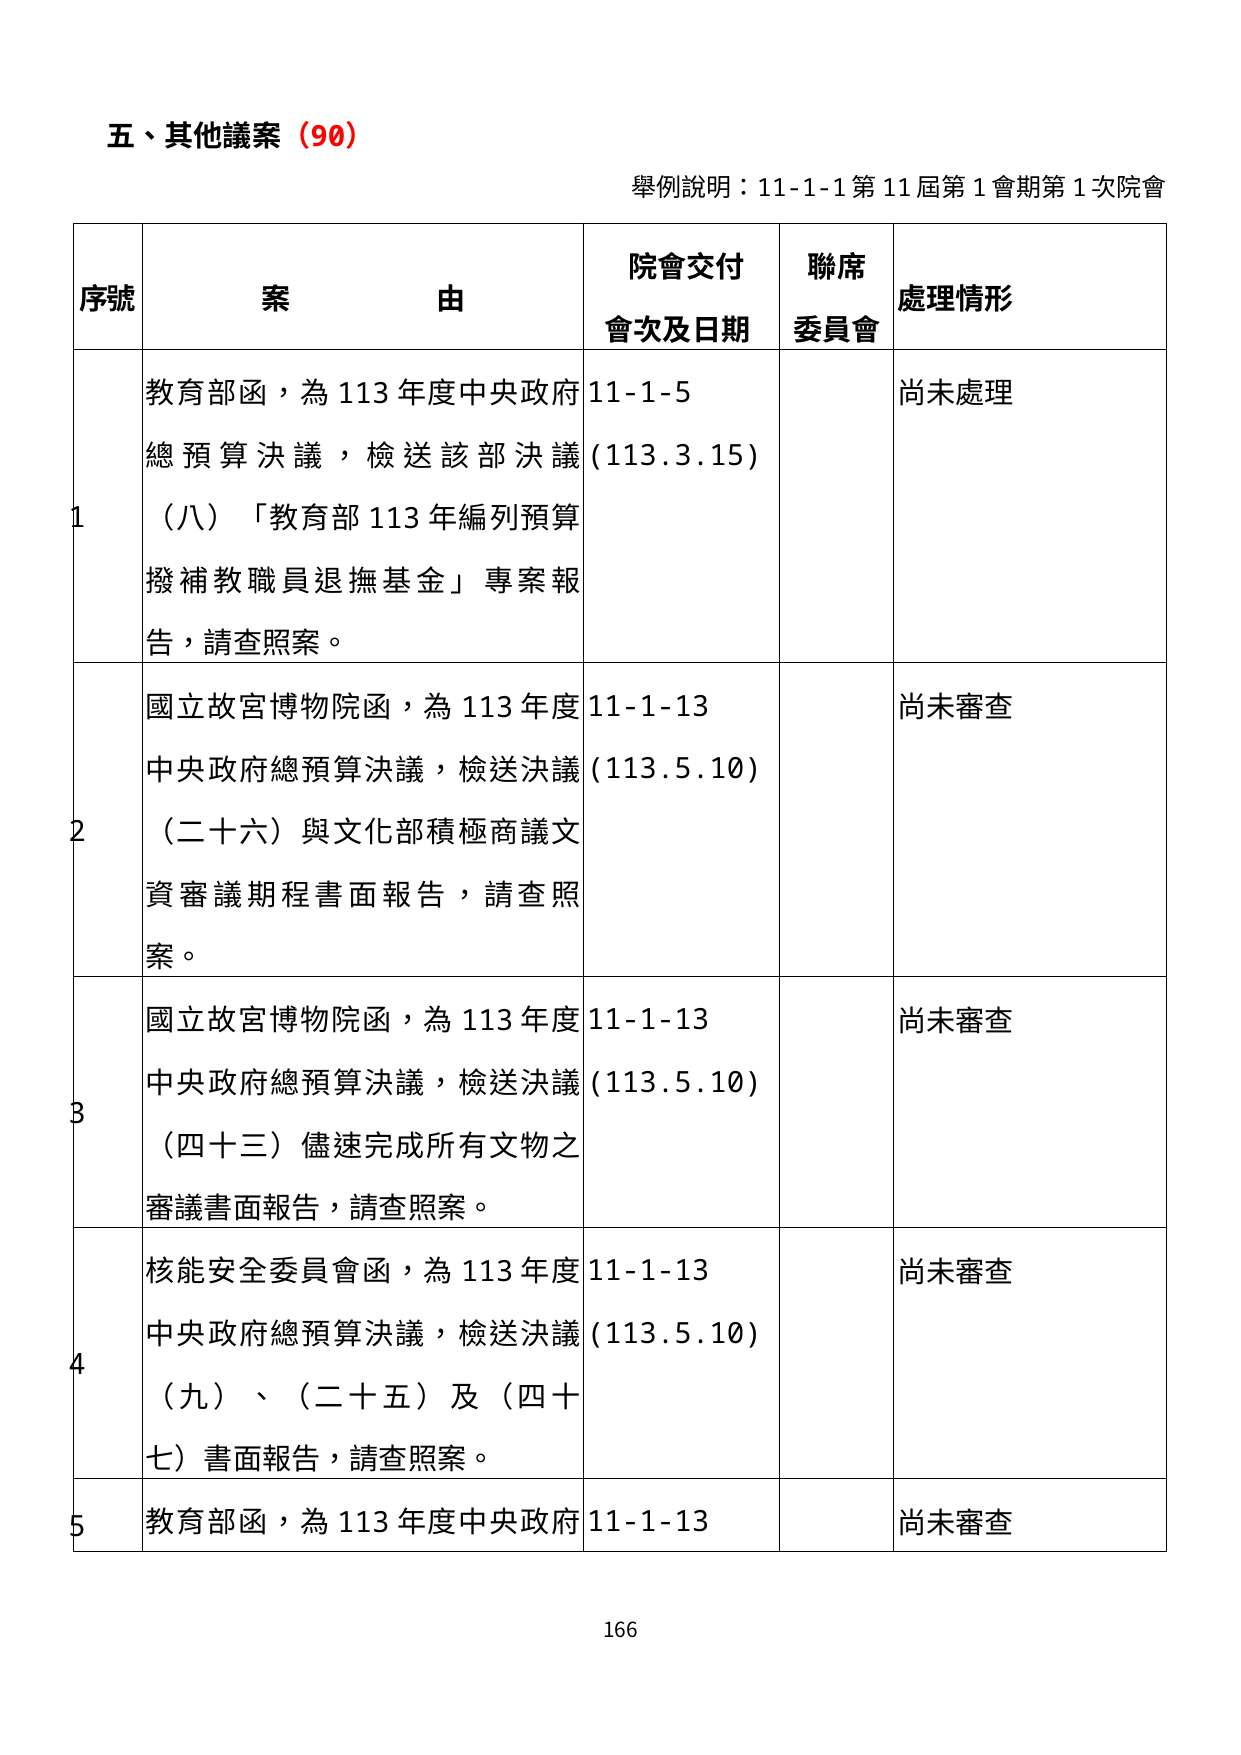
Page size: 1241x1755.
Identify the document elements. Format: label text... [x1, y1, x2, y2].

table_header 聯席 委員會 [780, 224, 893, 348]
text 舉例說明：11-1-1第11屆第1會期第1次院會 [74, 167, 1166, 204]
table_cell [780, 1479, 893, 1551]
table_cell [74, 1356, 79, 1367]
table_cell [74, 977, 142, 1227]
table_cell 11-1-13 (113.5.10) [584, 663, 779, 976]
table_header 院會交付 會次及日期 [584, 224, 779, 348]
table_cell 尚未審查 [894, 1479, 1166, 1551]
table_cell 11-1-13 [584, 1479, 779, 1551]
table_cell [780, 663, 893, 976]
table_cell 國立故宮博物院函，為113年度中央政府總預算決議，檢送決議（四十三）儘速完成所有文物之審議書面報告，請查照案。 [143, 977, 583, 1227]
table_cell 尚未審查 [894, 977, 1166, 1227]
table_cell 尚未處理 [894, 350, 1166, 662]
table_cell 尚未審查 [894, 1228, 1166, 1478]
table_cell [74, 1479, 142, 1551]
table_cell 教育部函，為113年度中央政府總預算決議，檢送該部決議（八）「教育部113年編列預算撥補教職員退撫基金」專案報告，請查照案。 [143, 350, 583, 662]
table_cell [74, 663, 142, 976]
table_header 處理情形 [894, 224, 1166, 348]
table_cell [74, 1104, 80, 1111]
table_header 序號 [74, 224, 142, 348]
table_cell 核能安全委員會函，為113年度中央政府總預算決議，檢送決議（九）、（二十五）及（四十七）書面報告，請查照案。 [143, 1228, 583, 1478]
table_cell 11-1-13 (113.5.10) [584, 1228, 779, 1478]
table_cell [74, 350, 142, 662]
table_cell [74, 1113, 81, 1121]
table_cell 11-1-5 (113.3.15) [584, 350, 779, 662]
table_cell [74, 1525, 80, 1534]
table_header 案 由 [143, 224, 583, 348]
table_cell [780, 350, 893, 662]
table_cell [74, 822, 80, 834]
text 五、其他議案（90） [74, 113, 1166, 155]
table_cell 尚未審查 [894, 663, 1166, 976]
table_cell [780, 977, 893, 1227]
table_cell [780, 1228, 893, 1478]
table_cell [74, 1228, 142, 1478]
table_cell 國立故宮博物院函，為113年度中央政府總預算決議，檢送決議（二十六）與文化部積極商議文資審議期程書面報告，請查照案。 [143, 663, 583, 976]
table_cell 教育部函，為113年度中央政府 [143, 1479, 583, 1551]
table_cell 11-1-13 (113.5.10) [584, 977, 779, 1227]
